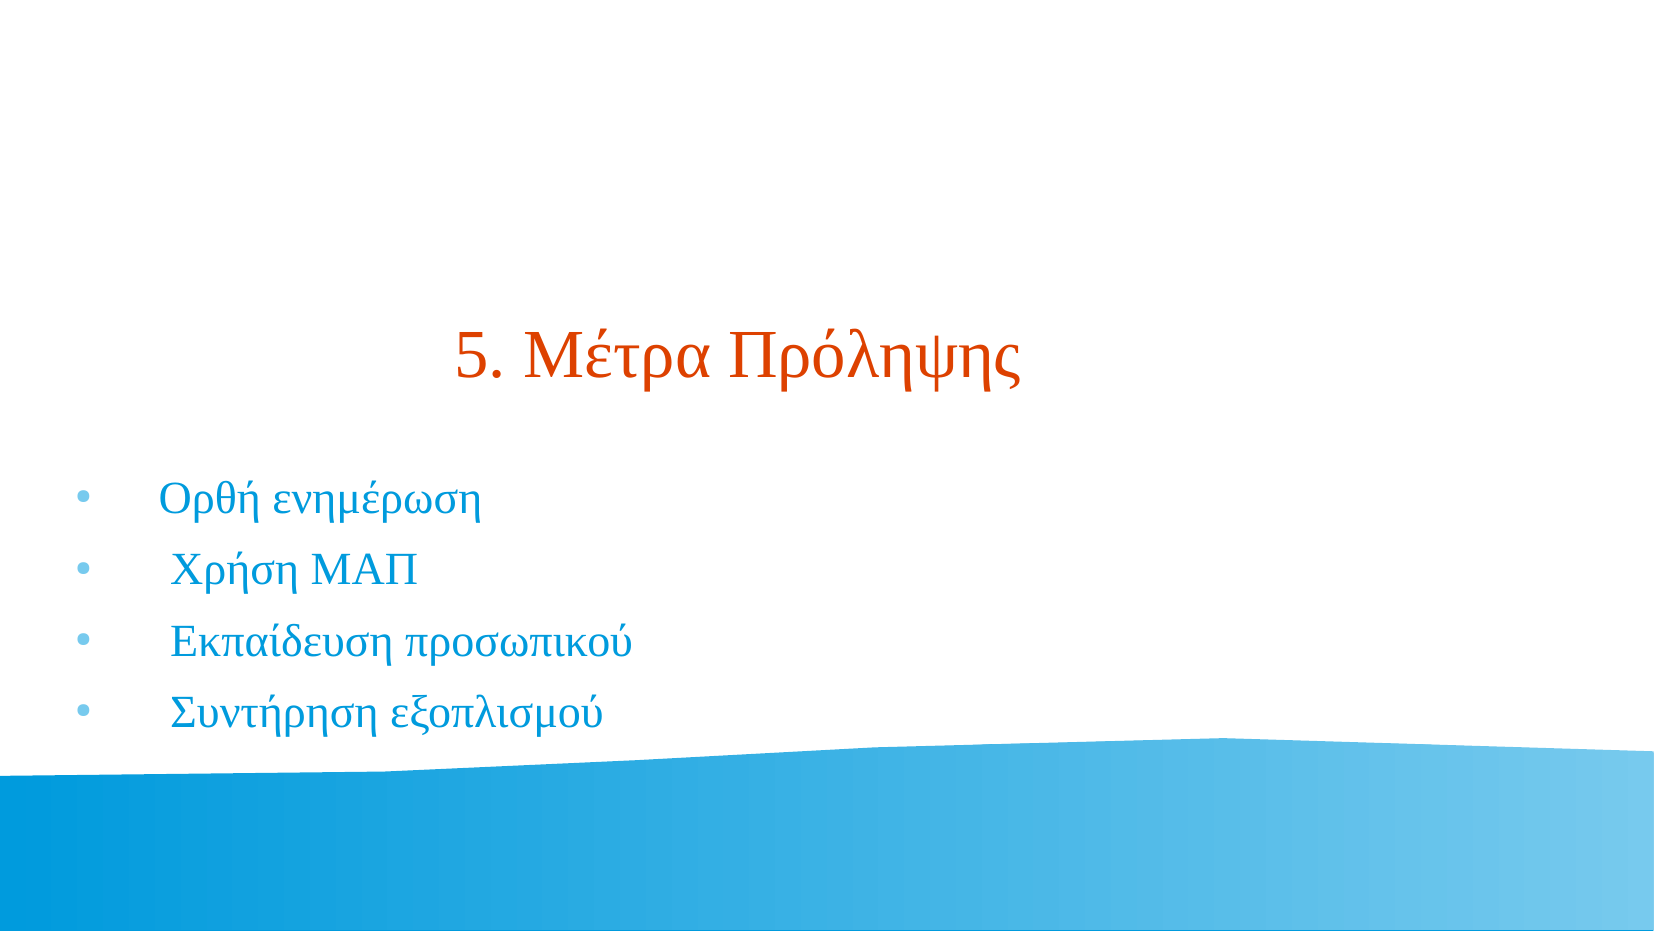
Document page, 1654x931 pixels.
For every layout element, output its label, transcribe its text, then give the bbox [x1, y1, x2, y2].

title 5. Μέτρα Πρόληψης [0, 265, 1477, 443]
list Ορθή ενημέρωση Χρήση ΜΑΠ Εκπαίδευση προσωπικού Συντήρηση εξοπλισμού [59, 472, 1595, 739]
